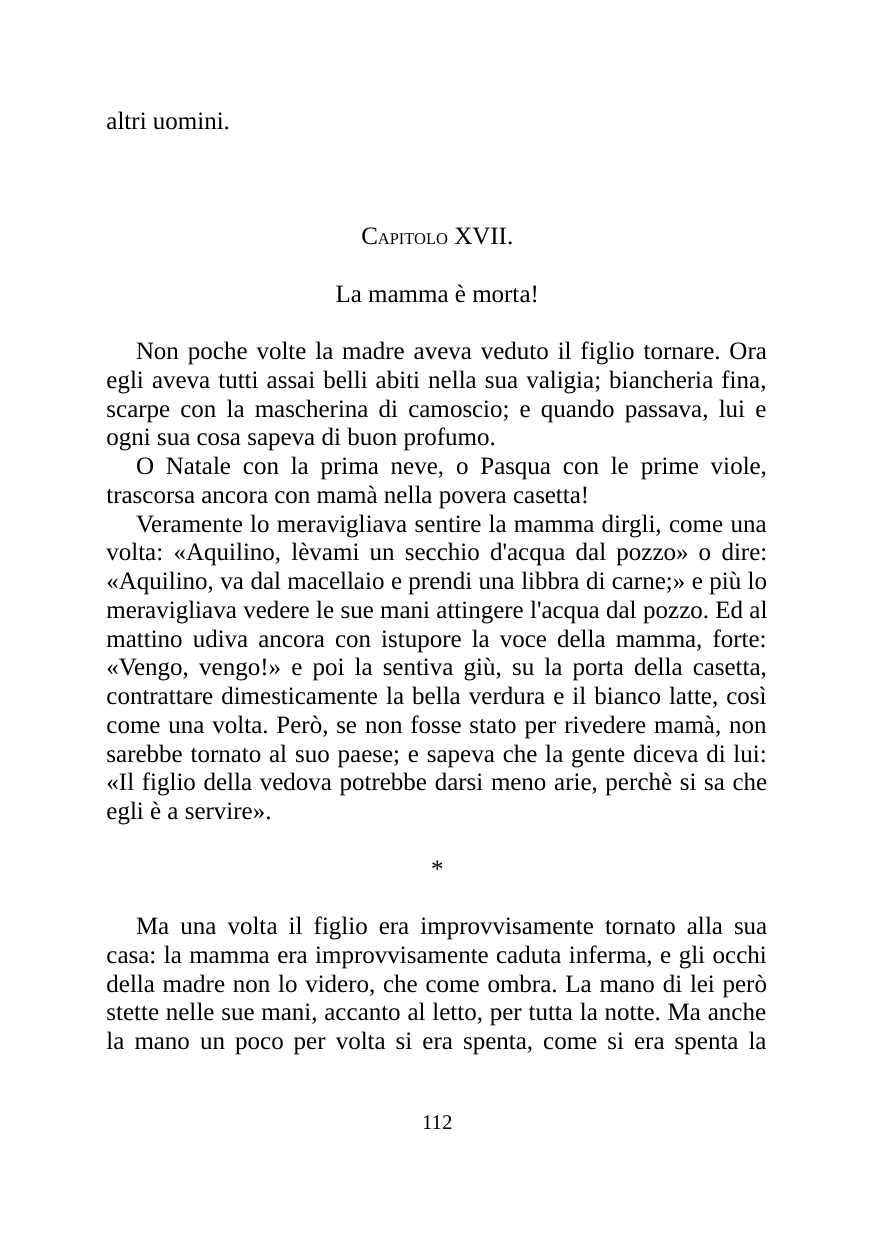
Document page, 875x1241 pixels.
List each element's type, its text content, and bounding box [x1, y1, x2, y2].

text Non poche volte la madre aveva veduto il figlio tornare. Ora egli aveva tutti assai belli abiti nella sua valigia; biancheria fina, scarpe con la mascherina di camoscio; e quando passava, lui e ogni sua cosa sapeva di buon profumo. [106, 336, 768, 451]
text Ma una volta il figlio era improvvisamente tornato alla sua casa: la mamma era improvvisamente caduta inferma, e gli occhi della madre non lo videro, che come ombra. La mano di lei però stette nelle sue mani, accanto al letto, per tutta la notte. Ma anche la mano un poco per volta si era spenta, come si era spenta la [106, 911, 768, 1055]
text Veramente lo meravigliava sentire la mamma dirgli, come una volta: «Aquilino, lèvami un secchio d'acqua dal pozzo» o dire: «Aquilino, va dal macellaio e prendi una libbra di carne;» e più lo meravigliava vedere le sue mani attingere l'acqua dal pozzo. Ed al mattino udiva ancora con istupore la voce della mamma, forte: «Vengo, vengo!» e poi la sentiva giù, su la porta della casetta, contrattare dimesticamente la bella verdura e il bianco latte, così come una volta. Però, se non fosse stato per rivedere mamà, non sarebbe tornato al suo paese; e sapeva che la gente diceva di lui: «Il figlio della vedova potrebbe darsi meno arie, perchè si sa che egli è a servire». [106, 509, 768, 825]
text O Natale con la prima neve, o Pasqua con le prime viole, trascorsa ancora con mamà nella povera casetta! [106, 451, 768, 509]
text * [106, 854, 768, 882]
text La mamma è morta! [106, 279, 768, 307]
text Capitolo XVII. [106, 221, 768, 250]
text altri uomini. [106, 106, 768, 135]
